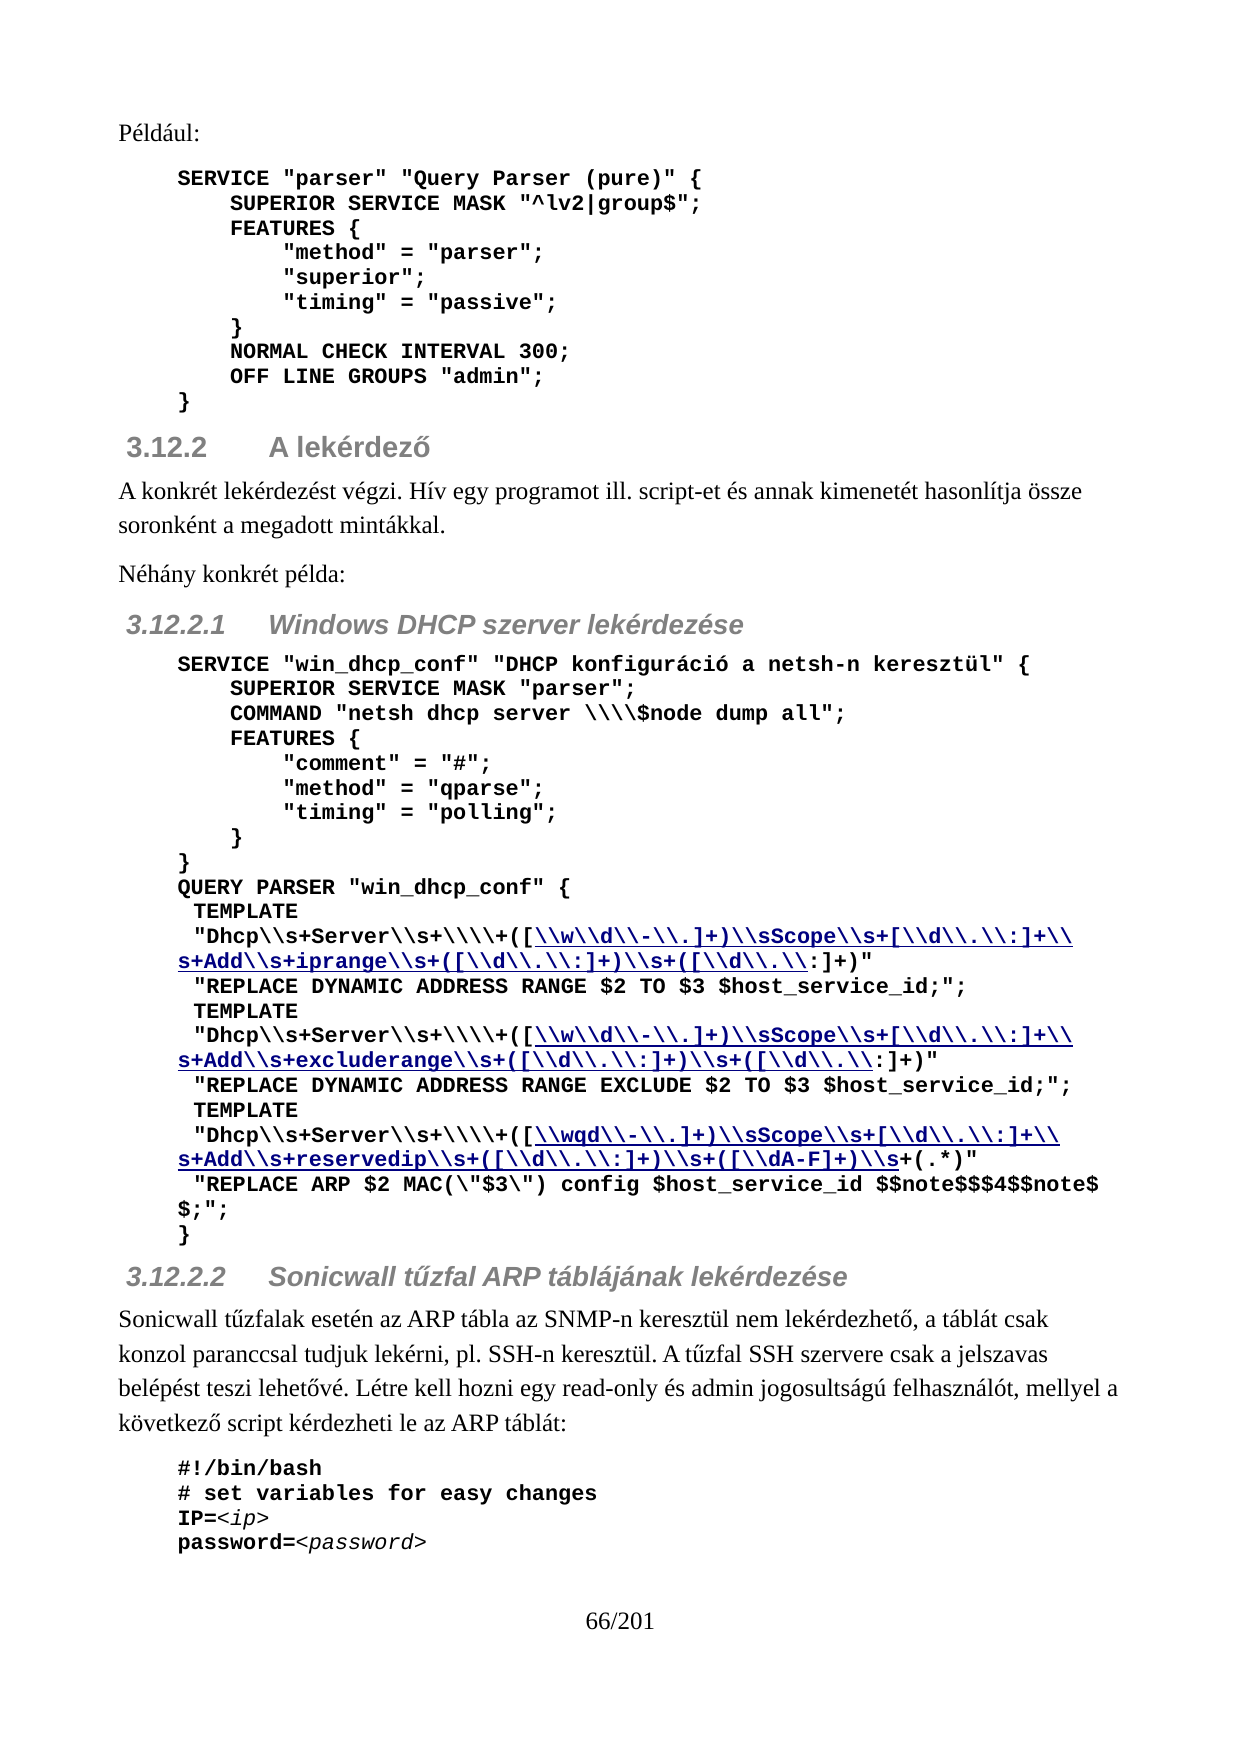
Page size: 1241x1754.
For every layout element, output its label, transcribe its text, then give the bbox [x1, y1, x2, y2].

text TEMPLATE "Dhcp\\s+Server\\s+\\\\+([\\wqd\\-\\.]+)\\sScope\\s+[\\d\\.\\:]+\\s+Add\\s+reservedip\\s+([\\d\\.\\:]+)\\s+([\\dA-F]+)\\s+(.*)" [177, 1099, 1122, 1173]
text Például: [118, 118, 1122, 147]
text "REPLACE ARP $2 MAC(\"$3\") config $host_service_id $$note$$$4$$note$$;"; } [177, 1173, 1122, 1248]
text #!/bin/bash # set variables for easy changes IP=<ip> password=<password> [177, 1457, 1122, 1556]
text Sonicwall tűzfalak esetén az ARP tábla az SNMP-n keresztül nem lekérdezhető, a táblát csak konzol paranccsal tudjuk lekérni, pl. SSH-n keresztül. A tűzfal SSH szervere csak a jelszavas belépést teszi lehetővé. Létre kell hozni egy read-only és admin jogosultságú felhasználót, mellyel a következő script kérdezheti le az ARP táblát: [118, 1304, 1122, 1437]
text A konkrét lekérdezést végzi. Hív egy programot ill. script-et és annak kimenetét hasonlítja össze soronként a megadott mintákkal. [118, 476, 1122, 539]
subtitle A lekérdező [118, 430, 1122, 463]
text Néhány konkrét példa: [118, 559, 1122, 588]
subtitle Windows DHCP szerver lekérdezése [118, 608, 1122, 640]
text SERVICE "parser" "Query Parser (pure)" { SUPERIOR SERVICE MASK "^lv2|group$"; FEATURES { "method" = "parser"; "superior"; "timing" = "passive"; } NORMAL CHECK INTERVAL 300; OFF LINE GROUPS "admin"; } [177, 167, 1122, 415]
text QUERY PARSER "win_dhcp_conf" { [177, 876, 1122, 901]
subtitle Sonicwall tűzfal ARP táblájának lekérdezése [118, 1260, 1122, 1292]
text TEMPLATE "Dhcp\\s+Server\\s+\\\\+([\\w\\d\\-\\.]+)\\sScope\\s+[\\d\\.\\:]+\\s+Add\\s+iprange\\s+([\\d\\.\\:]+)\\s+([\\d\\.\\:]+)" "REPLACE DYNAMIC ADDRESS RANGE $2 TO $3 $host_service_id;"; [177, 901, 1122, 1000]
text TEMPLATE "Dhcp\\s+Server\\s+\\\\+([\\w\\d\\-\\.]+)\\sScope\\s+[\\d\\.\\:]+\\s+Add\\s+excluderange\\s+([\\d\\.\\:]+)\\s+([\\d\\.\\:]+)" "REPLACE DYNAMIC ADDRESS RANGE EXCLUDE $2 TO $3 $host_service_id;"; [177, 1000, 1122, 1099]
text SERVICE "win_dhcp_conf" "DHCP konfiguráció a netsh-n keresztül" { SUPERIOR SERVICE MASK "parser"; COMMAND "netsh dhcp server \\\\$node dump all"; FEATURES { "comment" = "#"; "method" = "qparse"; "timing" = "polling"; } } [177, 653, 1122, 876]
